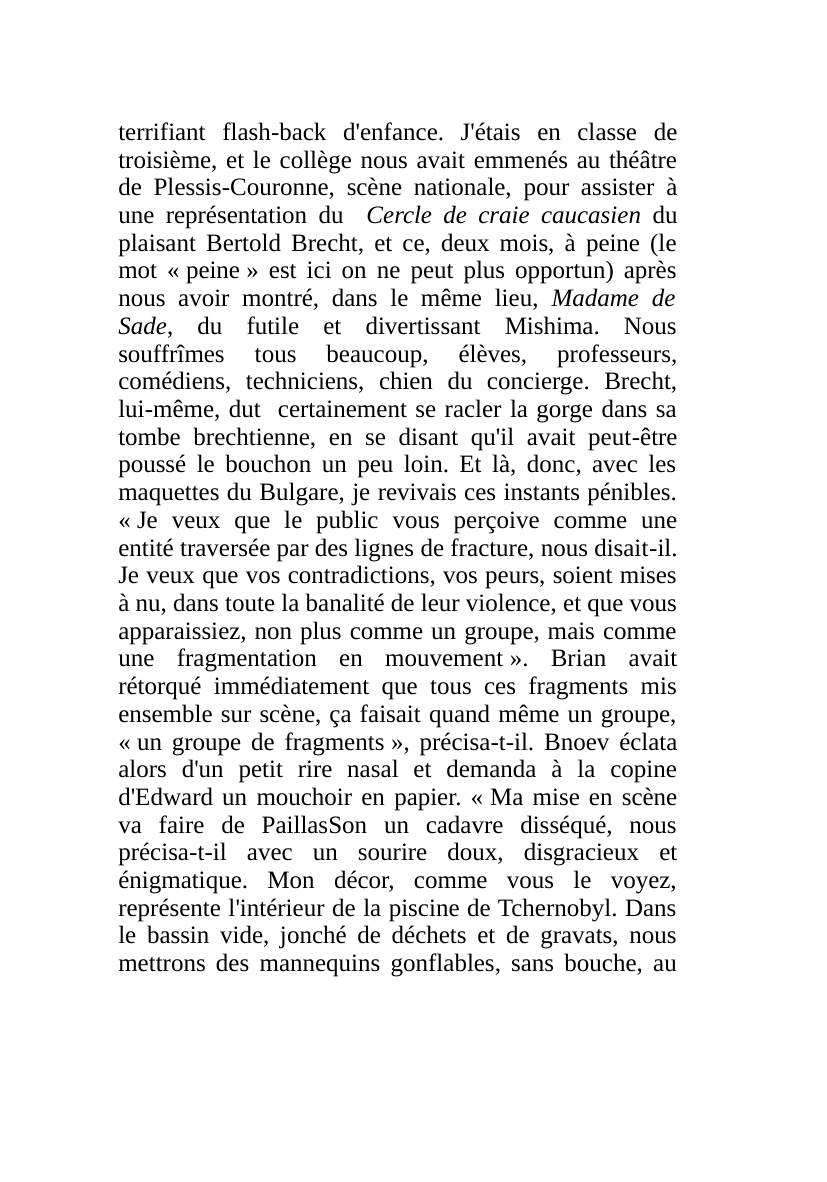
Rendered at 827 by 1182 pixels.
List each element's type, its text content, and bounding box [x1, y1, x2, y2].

text terrifiant flash‑back d'enfance. J'étais en classe de troisième, et le collège nous avait emmenés au théâtre de Plessis‑Couronne, scène nationale, pour assister à une représentation du Cercle de craie caucasien du plaisant Bertold Brecht, et ce, deux mois, à peine (le mot « peine » est ici on ne peut plus opportun) après nous avoir montré, dans le même lieu, Madame de Sade, du futile et divertissant Mishima. Nous souffrîmes tous beaucoup, élèves, professeurs, comédiens, techniciens, chien du concierge. Brecht, lui‑même, dut certainement se racler la gorge dans sa tombe brechtienne, en se disant qu'il avait peut‑être poussé le bouchon un peu loin. Et là, donc, avec les maquettes du Bulgare, je revivais ces instants pénibles. « Je veux que le public vous perçoive comme une entité traversée par des lignes de fracture, nous disait‑il. Je veux que vos contradictions, vos peurs, soient mises à nu, dans toute la banalité de leur violence, et que vous apparaissiez, non plus comme un groupe, mais comme une fragmentation en mouvement ». Brian avait rétorqué immédiatement que tous ces fragments mis ensemble sur scène, ça faisait quand même un groupe, « un groupe de fragments », précisa‑t‑il. Bnoev éclata alors d'un petit rire nasal et demanda à la copine d'Edward un mouchoir en papier. « Ma mise en scène va faire de PaillasSon un cadavre disséqué, nous précisa‑t‑il avec un sourire doux, disgracieux et énigmatique. Mon décor, comme vous le voyez, représente l'intérieur de la piscine de Tchernobyl. Dans le bassin vide, jonché de déchets et de gravats, nous mettrons des mannequins gonflables, sans bouche, au [118, 118, 677, 977]
